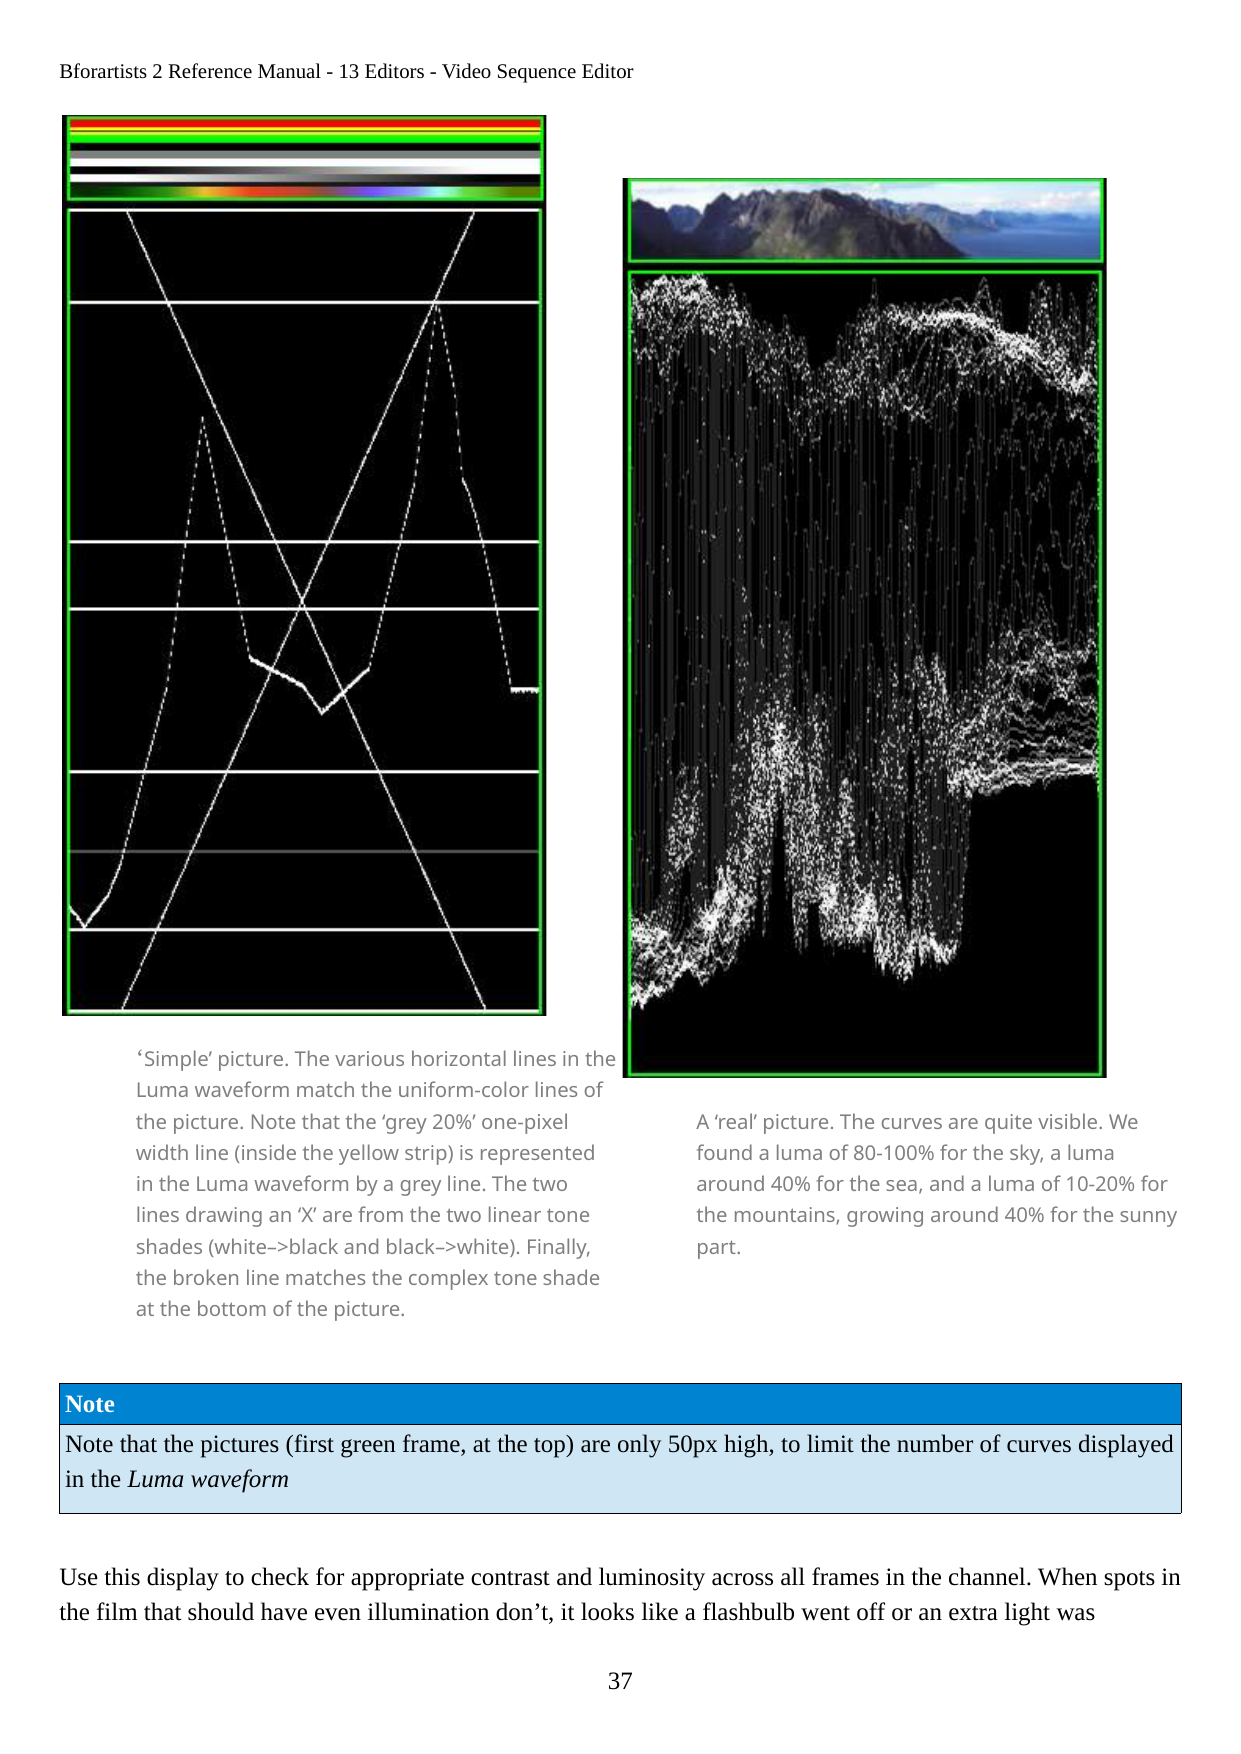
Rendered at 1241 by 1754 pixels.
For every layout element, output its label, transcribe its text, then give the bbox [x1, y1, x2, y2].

table_header ‘Simple’ picture. The various horizontal lines in the Luma waveform match the uniform-color lines of the picture. Note that the ‘grey 20%’ one-pixel width line (inside the yellow strip) is represented in the Luma waveform by a grey line. The two lines drawing an ‘X’ are from the two linear tone shades (white–>black and black–>white). Finally, the broken line matches the complex tone shade at the bottom of the picture. [59, 113, 619, 1383]
picture [622, 178, 1107, 1078]
table_header A ‘real’ picture. The curves are quite visible. We found a luma of 80-100% for the sky, a luma around 40% for the sea, and a luma of 10-20% for the mountains, growing around 40% for the sunny part. [620, 113, 1181, 1383]
picture [62, 115, 547, 1016]
text Use this display to check for appropriate contrast and luminosity across all frames in the channel. When spots in the film that should have even illumination don’t, it looks like a flashbulb went off or an extra light was [59, 1562, 1181, 1625]
table_header Note [60, 1384, 1181, 1424]
table_cell Note that the pictures (first green frame, at the top) are only 50px high, to limit the number of curves displayed in the Luma waveform [60, 1425, 1181, 1513]
